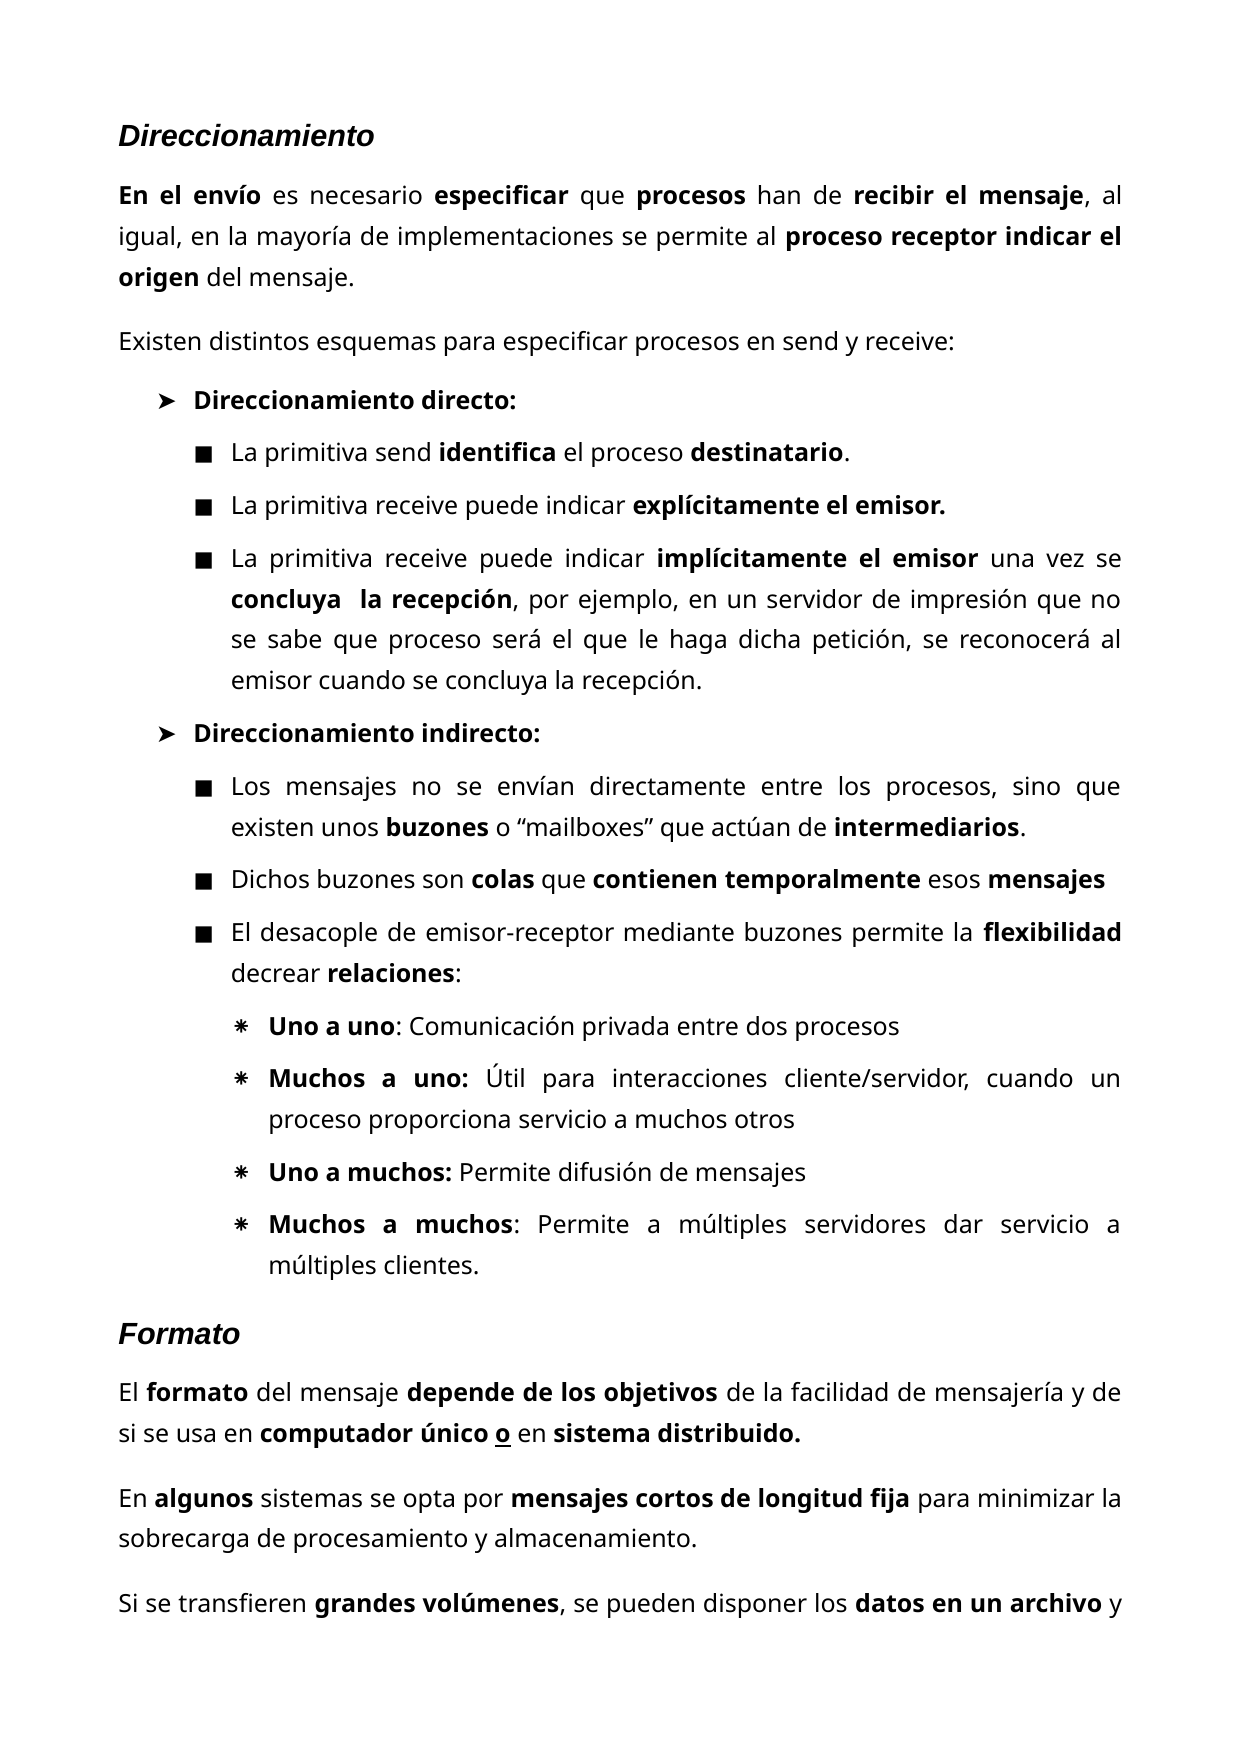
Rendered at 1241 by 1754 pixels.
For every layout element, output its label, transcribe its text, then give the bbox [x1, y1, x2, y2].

list Uno a uno: Comunicación privada entre dos procesos [231, 1008, 1122, 1042]
list La primitiva send identifica el proceso destinatario. [193, 435, 1122, 469]
list Direccionamiento indirecto: [156, 716, 1122, 750]
list La primitiva receive puede indicar implícitamente el emisor una vez se concluya la recepción, por ejemplo, en un servidor de impresión que no se sabe que proceso será el que le haga dicha petición, se reconocerá al emisor cuando se concluya la recepción. [193, 540, 1122, 697]
list La primitiva receive puede indicar explícitamente el emisor. [193, 488, 1122, 522]
list Dichos buzones son colas que contienen temporalmente esos mensajes [193, 862, 1122, 896]
subtitle Direccionamiento [118, 118, 1122, 153]
text En algunos sistemas se opta por mensajes cortos de longitud fija para minimizar la sobrecarga de procesamiento y almacenamiento. [118, 1480, 1122, 1555]
list Uno a muchos: Permite difusión de mensajes [231, 1154, 1122, 1188]
text El formato del mensaje depende de los objetivos de la facilidad de mensajería y de si se usa en computador único o en sistema distribuido. [118, 1375, 1122, 1450]
list Muchos a uno: Útil para interacciones cliente/servidor, cuando un proceso proporciona servicio a muchos otros [231, 1061, 1122, 1136]
list Los mensajes no se envían directamente entre los procesos, sino que existen unos buzones o “mailboxes” que actúan de intermediarios. [193, 768, 1122, 843]
list Direccionamiento directo: [156, 382, 1122, 416]
text Existen distintos esquemas para especificar procesos en send y receive: [118, 324, 1122, 358]
subtitle Formato [118, 1316, 1122, 1351]
text Si se transfieren grandes volúmenes, se pueden disponer los datos en un archivo y [118, 1586, 1122, 1619]
list El desacople de emisor-receptor mediante buzones permite la flexibilidad decrear relaciones: [193, 914, 1122, 989]
list Muchos a muchos: Permite a múltiples servidores dar servicio a múltiples clientes. [231, 1207, 1122, 1282]
text En el envío es necesario especificar que procesos han de recibir el mensaje, al igual, en la mayoría de implementaciones se permite al proceso receptor indicar el origen del mensaje. [118, 178, 1122, 293]
